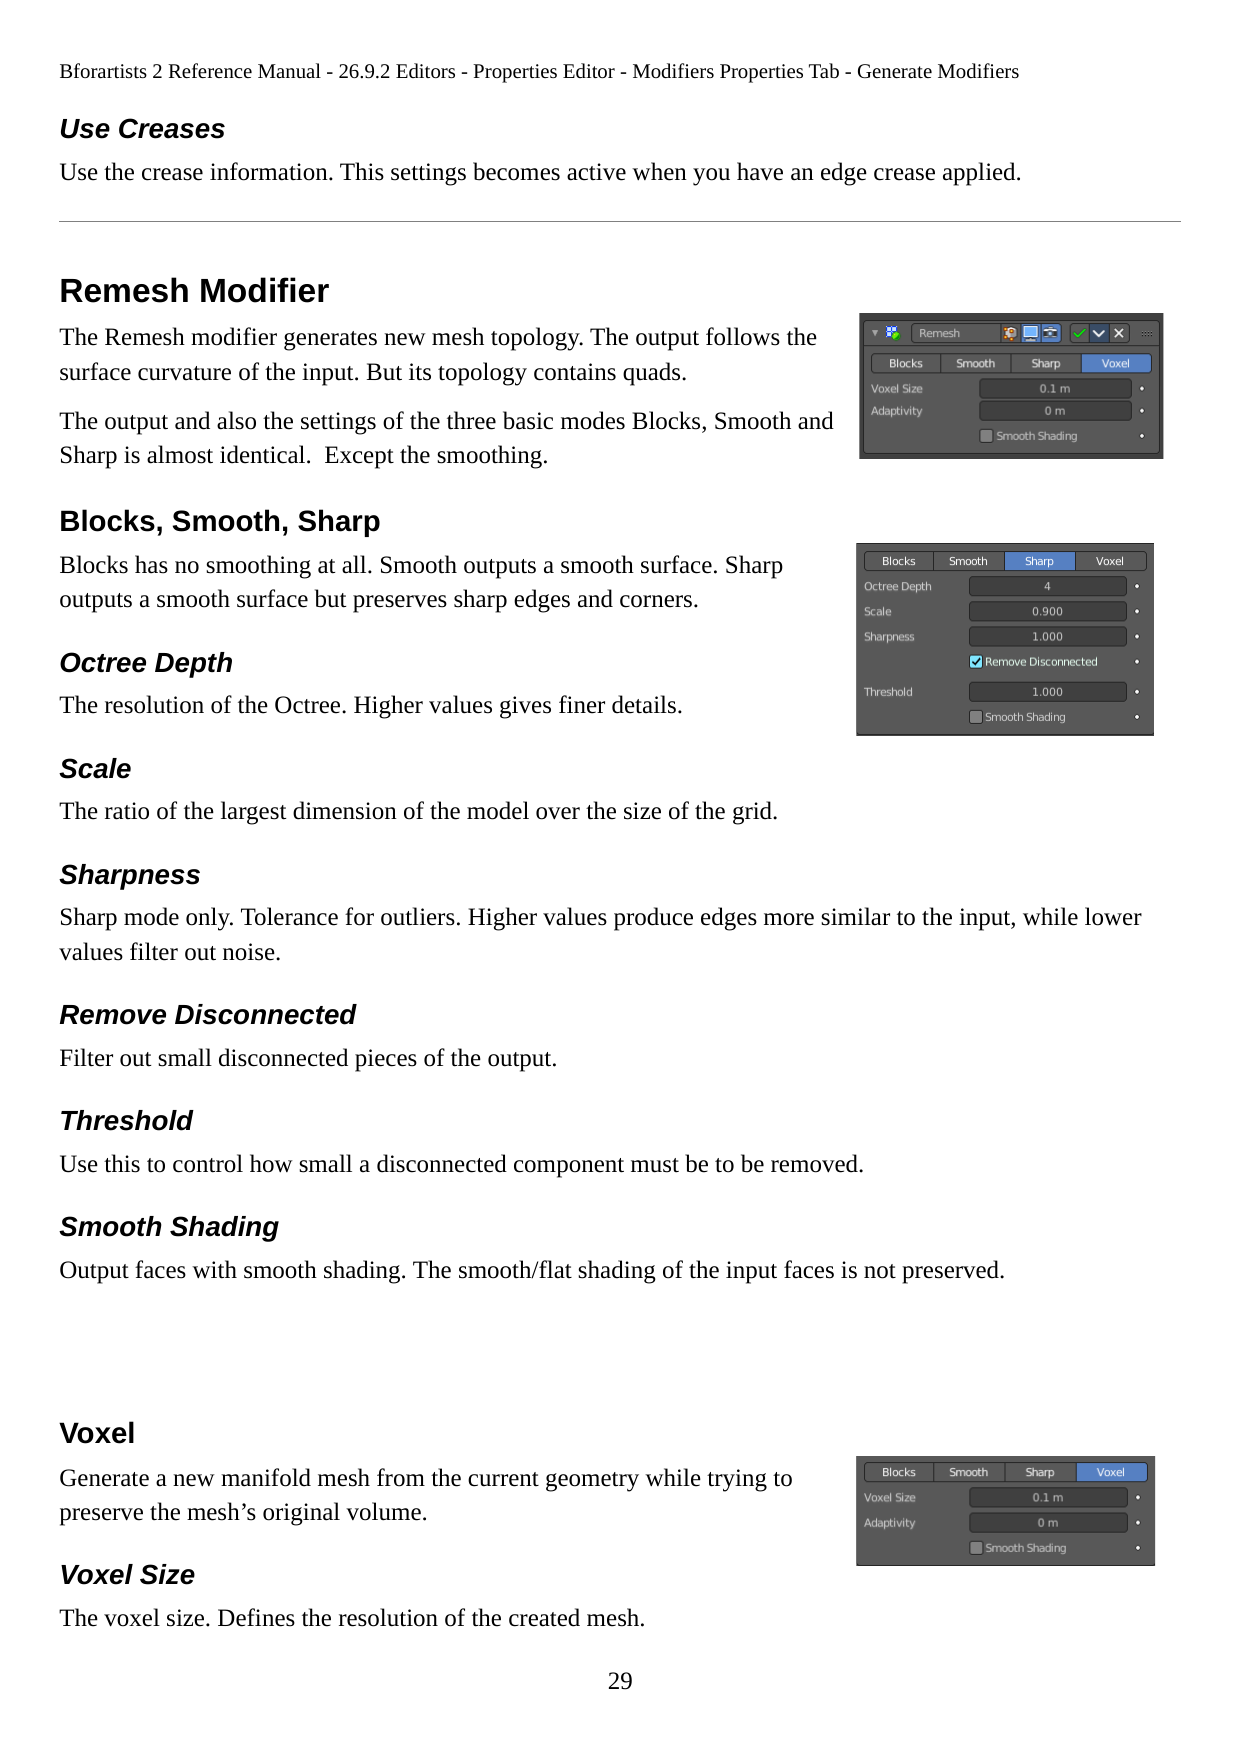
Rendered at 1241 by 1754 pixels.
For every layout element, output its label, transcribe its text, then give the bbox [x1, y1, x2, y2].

subtitle Sharpness [59, 858, 1181, 890]
text Generate a new manifold mesh from the current geometry while trying to preserve the mesh’s original volume. [59, 1463, 856, 1526]
text Output faces with smooth shading. The smooth/flat shading of the input faces is not preserved. [59, 1255, 1181, 1283]
subtitle Use Creases [59, 113, 1181, 144]
text The voxel size. Defines the resolution of the created mesh. [59, 1603, 1181, 1632]
subtitle Voxel [59, 1416, 1181, 1450]
subtitle Scale [59, 752, 1181, 784]
picture [856, 543, 1154, 736]
text Blocks has no smoothing at all. Smooth outputs a smooth surface. Sharp outputs a smooth surface but preserves sharp edges and corners. [59, 550, 856, 613]
text The resolution of the Octree. Higher values gives finer details. [59, 691, 856, 719]
text Use the crease information. This settings becomes active when you have an edge crease applied. [59, 157, 1181, 186]
text Sharp mode only. Tolerance for outliers. Higher values produce edges more similar to the input, while lower values filter out noise. [59, 902, 1181, 966]
text Filter out small disconnected pieces of the output. [59, 1043, 1181, 1072]
text The output and also the settings of the three basic modes Blocks, Smooth and Sharp is almost identical. Except the smoothing. [59, 406, 1181, 469]
subtitle Blocks, Smooth, Sharp [59, 504, 1181, 538]
text The Remesh modifier generates new mesh topology. The output follows the surface curvature of the input. But its topology contains quads. [59, 322, 859, 385]
text The ratio of the largest dimension of the model over the size of the grid. [59, 796, 1181, 825]
subtitle Remesh Modifier [59, 271, 1181, 310]
subtitle Octree Depth [59, 646, 856, 678]
subtitle Smooth Shading [59, 1210, 1181, 1242]
picture [859, 313, 1164, 459]
picture [856, 1456, 1156, 1566]
text Use this to control how small a disconnected component must be to be removed. [59, 1149, 1181, 1177]
subtitle [1154, 646, 1181, 678]
subtitle Threshold [59, 1104, 1181, 1136]
subtitle Voxel Size [59, 1559, 1181, 1591]
subtitle Remove Disconnected [59, 998, 1181, 1030]
